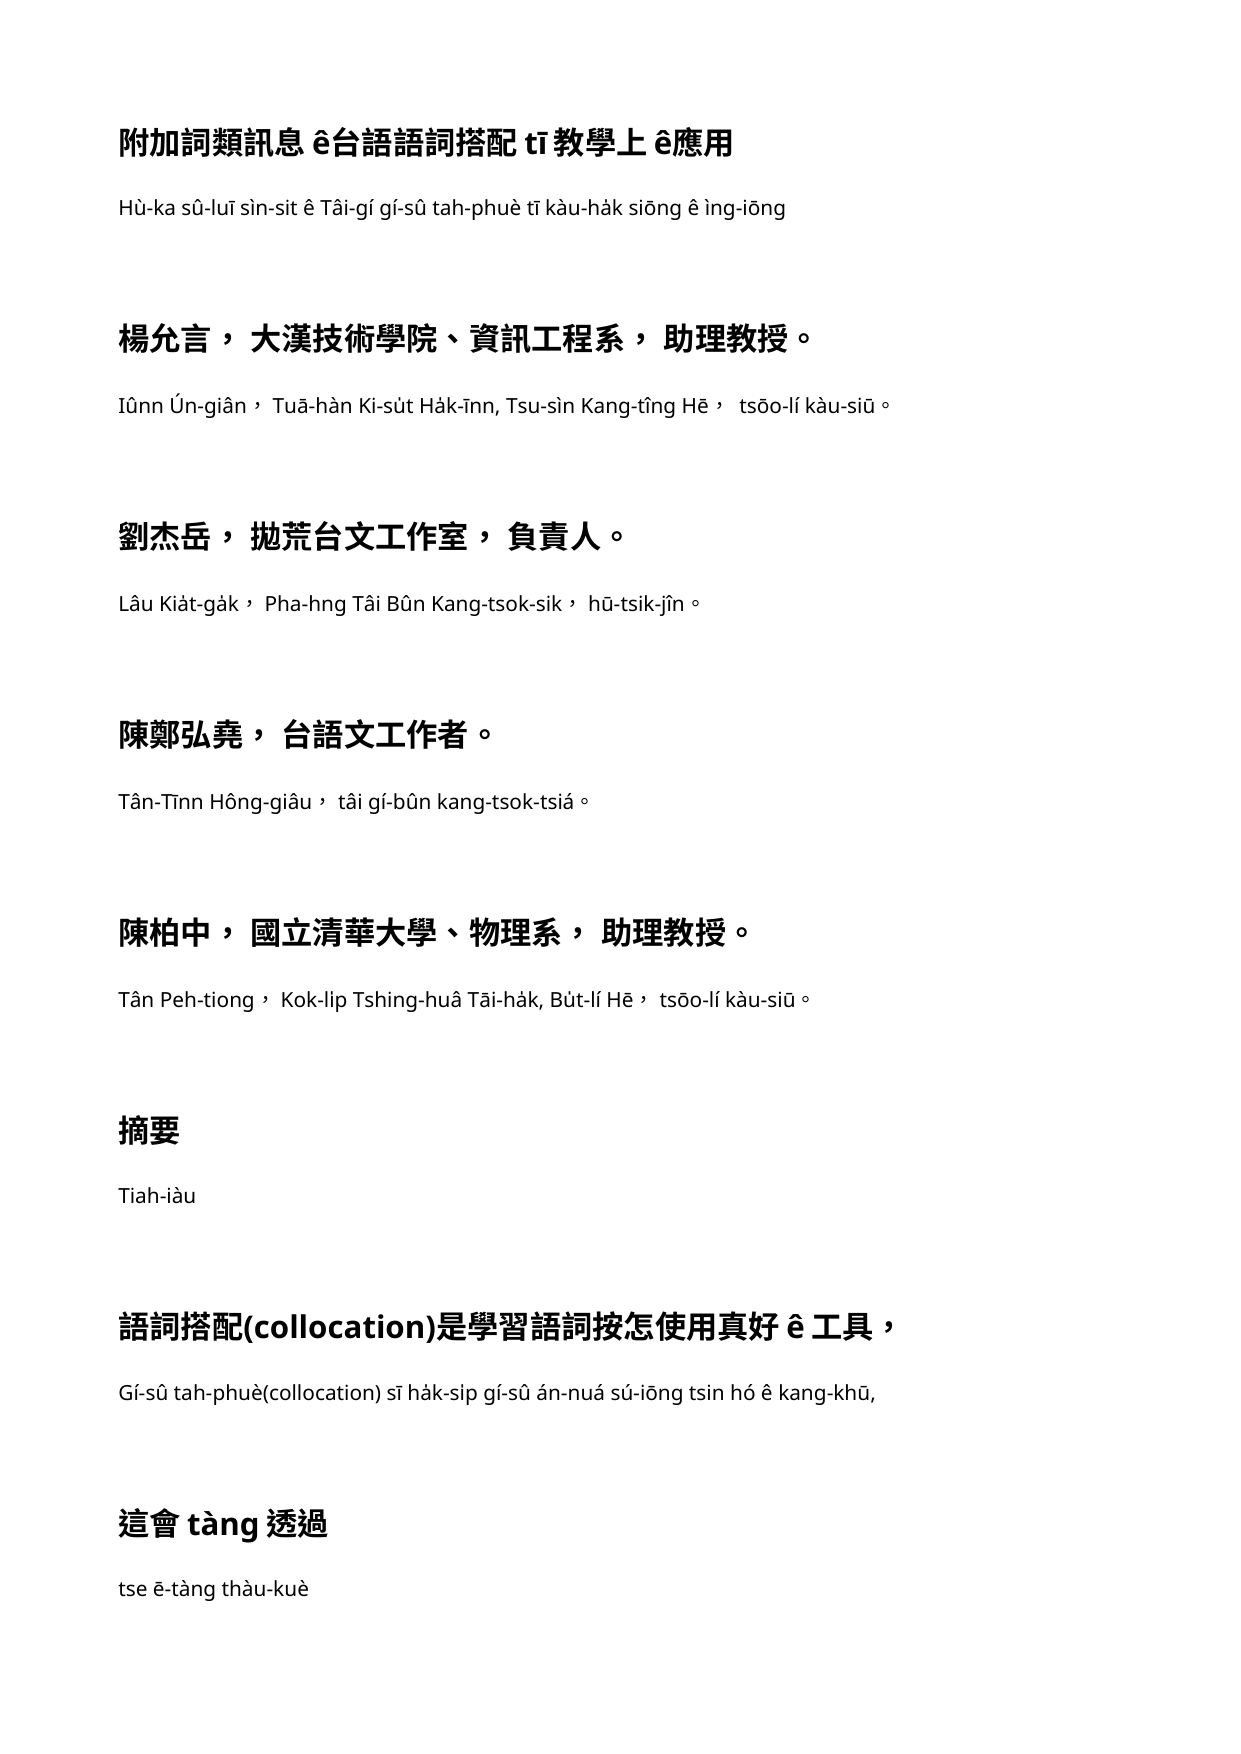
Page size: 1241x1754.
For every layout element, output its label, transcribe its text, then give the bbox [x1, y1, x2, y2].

text 摘要 [118, 1107, 1122, 1152]
text Tân Peh-tiong， Kok-li̍p Tshing-huâ Tāi-ha̍k, Bu̍t-lí Hē， tsōo-lí kàu-siū。 [118, 983, 1122, 1013]
text 陳鄭弘堯， 台語文工作者。 [118, 711, 1122, 756]
text 語詞搭配(collocation)是學習語詞按怎使用真好ê工具， [118, 1303, 1122, 1348]
text 劉杰岳， 拋荒台文工作室， 負責人。 [118, 512, 1122, 558]
text 附加詞類訊息ê台語語詞搭配tī教學上ê應用 [118, 118, 1122, 163]
text Tân-Tīnn Hông-giâu， tâi gí-bûn kang-tsok-tsiá。 [118, 785, 1122, 816]
text Hù-ka sû-luī sìn-sit ê Tâi-gí gí-sû tah-phuè tī kàu-ha̍k siōng ê ìng-iōng [118, 193, 1122, 221]
text 陳柏中， 國立清華大學、物理系， 助理教授。 [118, 908, 1122, 954]
text 這會tàng透過 [118, 1499, 1122, 1544]
text Tiah-iàu [118, 1181, 1122, 1210]
text tse ē-tàng thàu-kuè [118, 1574, 1122, 1602]
text Gí-sû tah-phuè(collocation) sī ha̍k-si̍p gí-sû án-nuá sú-iōng tsin hó ê kang-khū, [118, 1378, 1122, 1406]
text Iûnn Ún-giân， Tuā-hàn Ki-su̍t Ha̍k-īnn, Tsu-sìn Kang-tîng Hē， tsōo-lí kàu-siū。 [118, 389, 1122, 419]
text 楊允言， 大漢技術學院、資訊工程系， 助理教授。 [118, 314, 1122, 360]
text Lâu Kia̍t-ga̍k， Pha-hng Tâi Bûn Kang-tsok-sik， hū-tsik-jîn。 [118, 587, 1122, 617]
